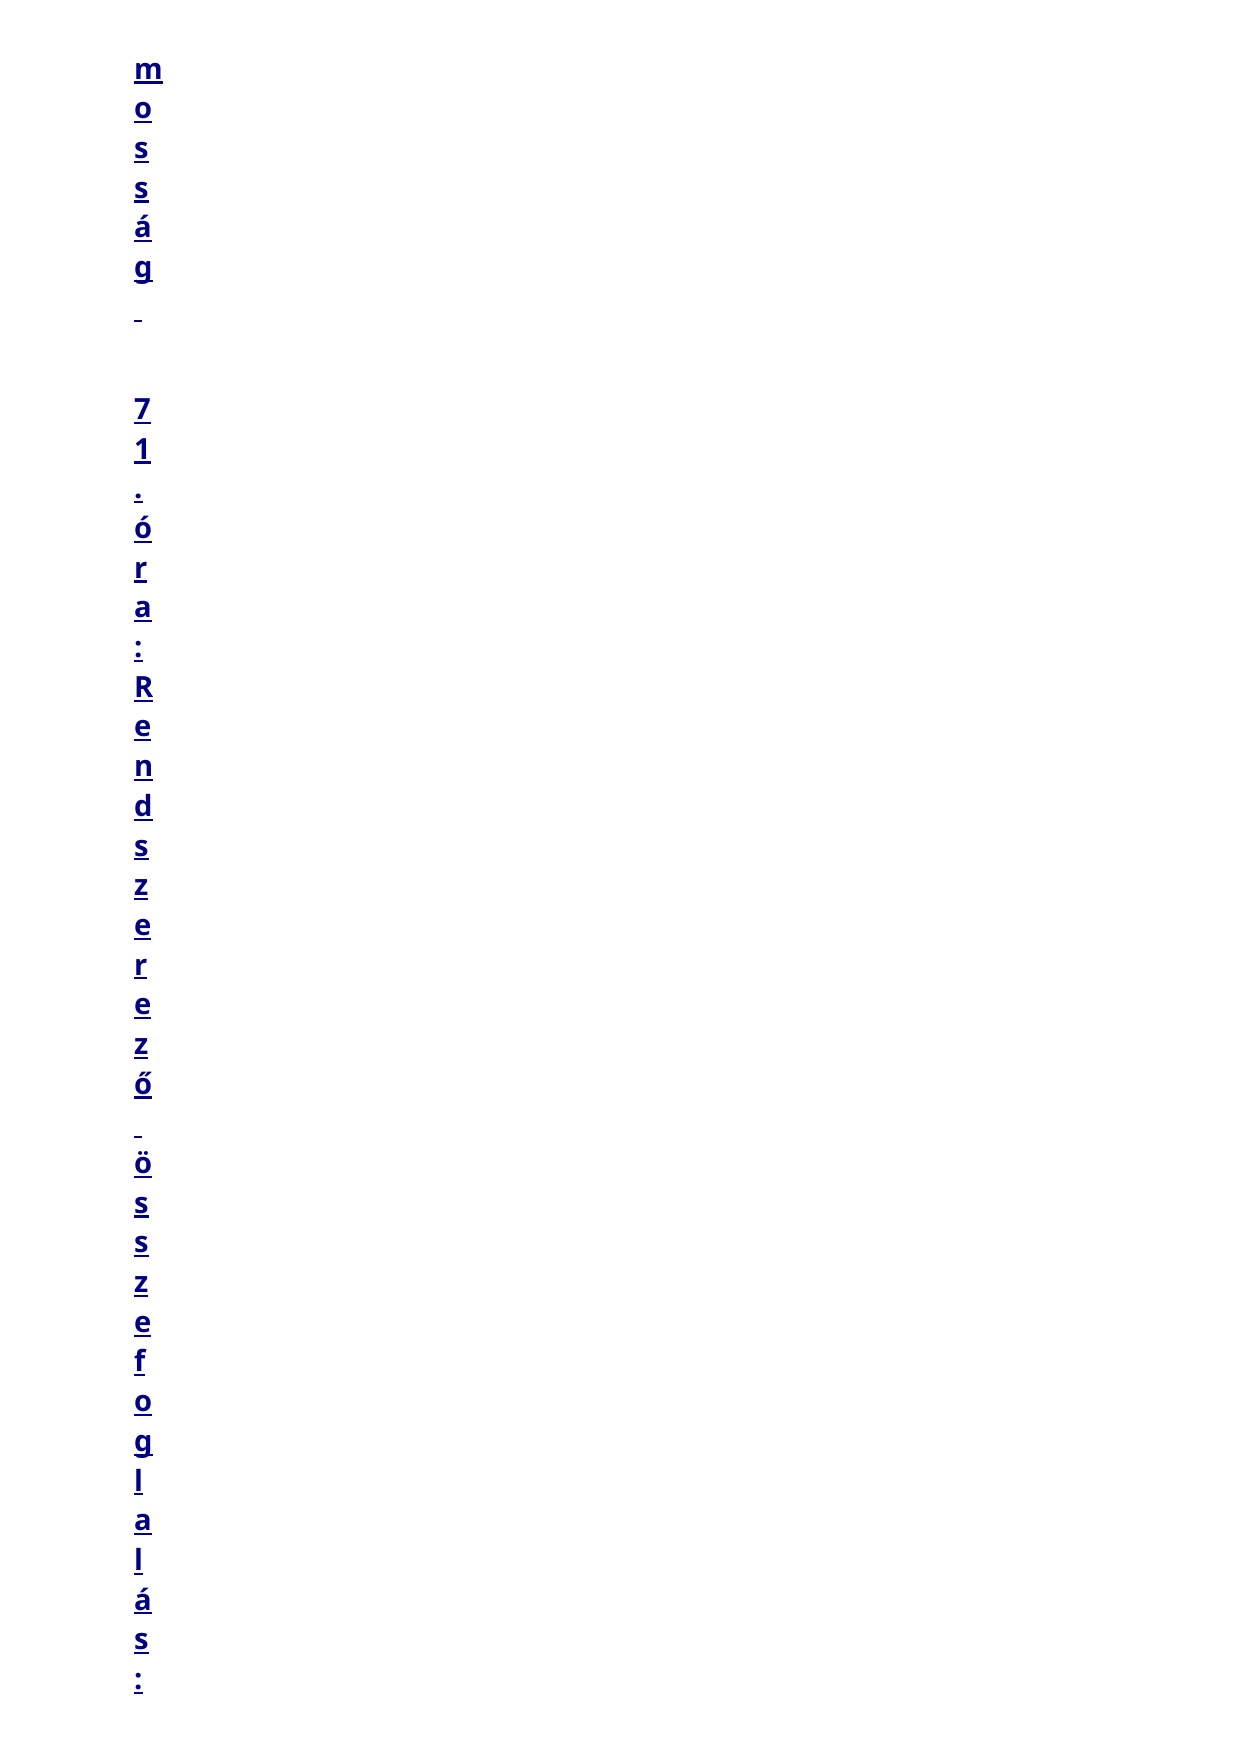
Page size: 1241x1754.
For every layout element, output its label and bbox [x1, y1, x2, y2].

table_header [118, 45, 131, 1701]
